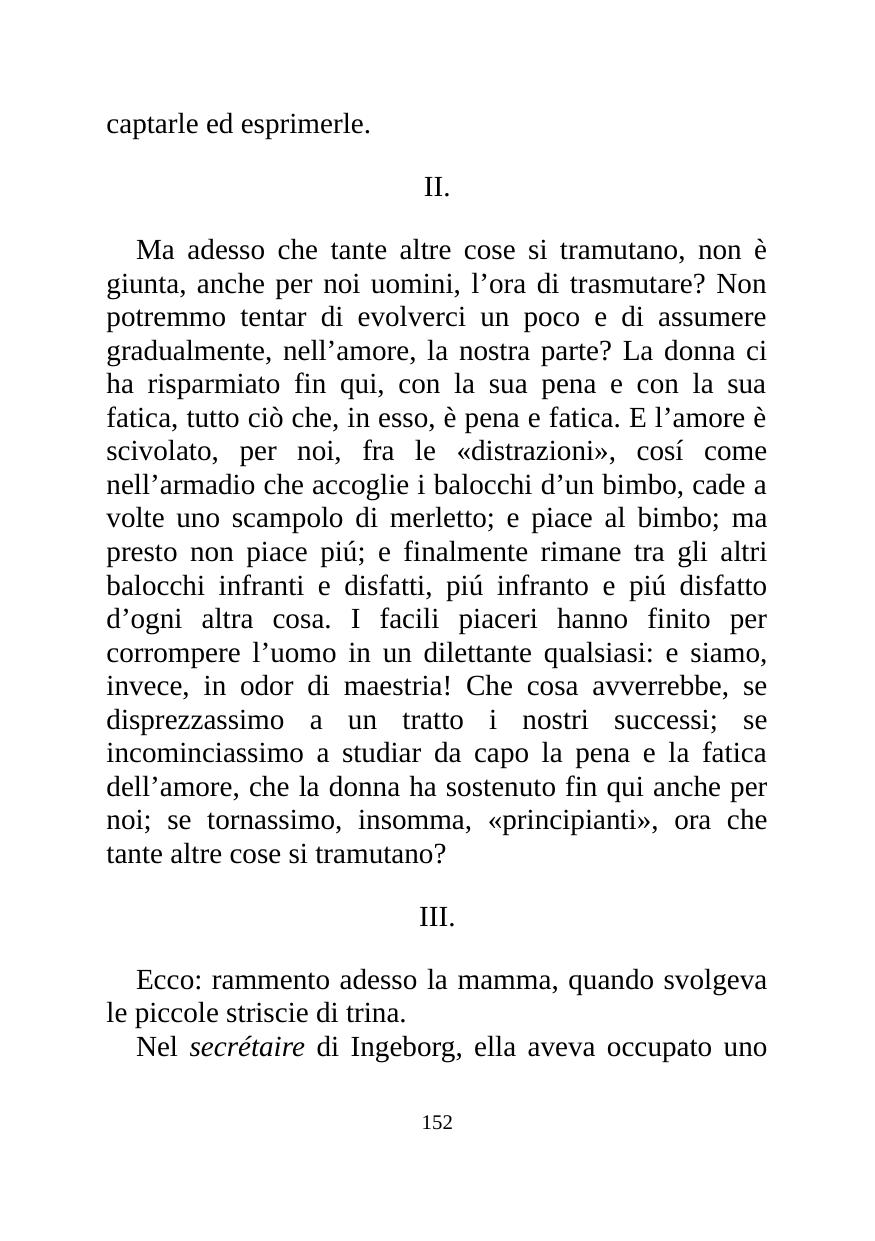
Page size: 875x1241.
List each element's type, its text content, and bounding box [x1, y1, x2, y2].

text Nel secrétaire di Ingeborg, ella aveva occupato uno [106, 1029, 768, 1063]
subtitle II. [106, 169, 768, 203]
text Ecco: rammento adesso la mamma, quando svolgeva le piccole striscie di trina. [106, 962, 768, 1029]
text captarle ed esprimerle. [106, 106, 768, 140]
text Ma adesso che tante altre cose si tramutano, non è giunta, anche per noi uomini, l’ora di trasmutare? Non potremmo tentar di evolverci un poco e di assumere gradualmente, nell’amore, la nostra parte? La donna ci ha risparmiato fin qui, con la sua pena e con la sua fatica, tutto ciò che, in esso, è pena e fatica. E l’amore è scivolato, per noi, fra le «distrazioni», cosí come nell’armadio che accoglie i balocchi d’un bimbo, cade a volte uno scampolo di merletto; e piace al bimbo; ma presto non piace piú; e finalmente rimane tra gli altri balocchi infranti e disfatti, piú infranto e piú disfatto d’ogni altra cosa. I facili piaceri hanno finito per corrompere l’uomo in un dilettante qualsiasi: e siamo, invece, in odor di maestria! Che cosa avverrebbe, se disprezzassimo a un tratto i nostri successi; se incominciassimo a studiar da capo la pena e la fatica dell’amore, che la donna ha sostenuto fin qui anche per noi; se tornassimo, insomma, «principianti», ora che tante altre cose si tramutano? [106, 232, 768, 869]
subtitle III. [106, 899, 768, 933]
